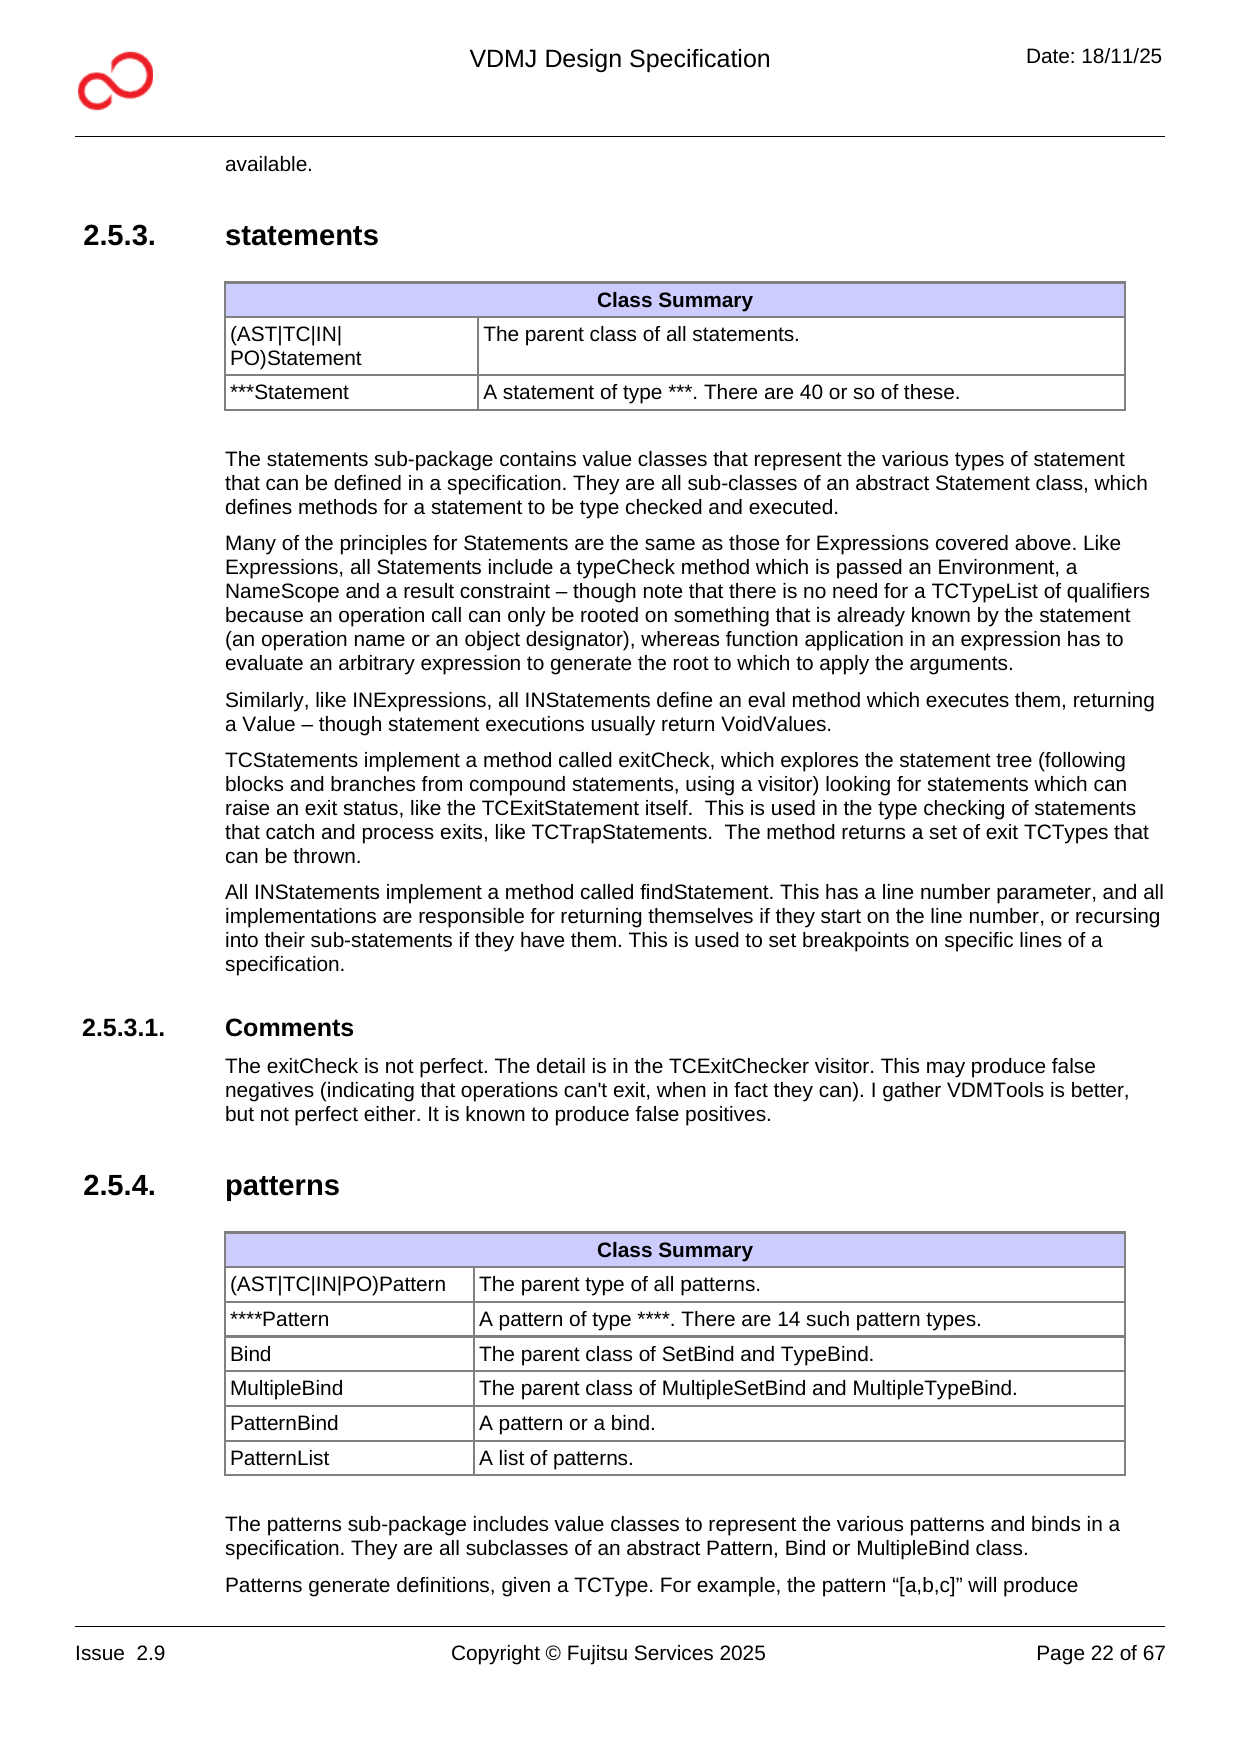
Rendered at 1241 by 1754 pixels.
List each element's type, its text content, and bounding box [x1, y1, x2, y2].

table_cell ****Pattern [226, 1303, 473, 1335]
table_cell ***Statement [226, 376, 477, 409]
table_cell A list of patterns. [475, 1442, 1124, 1474]
text Many of the principles for Statements are the same as those for Expressions covered above. Like Expressions, all Statements include a typeCheck method which is passed an Environment, a NameScope and a result constraint – though note that there is no need for a TCTypeList of qualifiers because an operation call can only be rooted on something that is already known by the statement (an operation name or an object designator), whereas function application in an expression has to evaluate an arbitrary expression to generate the root to which to apply the arguments. [225, 532, 1165, 675]
picture [78, 44, 153, 120]
table_cell The parent class of SetBind and TypeBind. [475, 1338, 1124, 1370]
table_cell (AST|TC|IN|PO)Statement [226, 318, 477, 374]
table_header Class Summary [226, 284, 1124, 316]
table_cell (AST|TC|IN|PO)Pattern [226, 1268, 473, 1301]
text The patterns sub-package includes value classes to represent the various patterns and binds in a specification. They are all subclasses of an abstract Pattern, Bind or MultipleBind class. [225, 1513, 1165, 1561]
text available. [225, 152, 1165, 176]
subtitle patterns [75, 1169, 1165, 1201]
text The statements sub-package contains value classes that represent the various types of statement that can be defined in a specification. They are all sub-classes of an abstract Statement class, which defines methods for a statement to be type checked and executed. [225, 447, 1165, 519]
table_cell MultipleBind [226, 1372, 473, 1405]
subtitle Comments [75, 1014, 1165, 1042]
table_cell The parent type of all patterns. [475, 1268, 1124, 1301]
table_cell A pattern of type ****. There are 14 such pattern types. [475, 1303, 1124, 1335]
table_cell The parent class of MultipleSetBind and MultipleTypeBind. [475, 1372, 1124, 1405]
table_cell PatternBind [226, 1407, 473, 1439]
subtitle statements [75, 219, 1165, 251]
text TCStatements implement a method called exitCheck, which explores the statement tree (following blocks and branches from compound statements, using a visitor) looking for statements which can raise an exit status, like the TCExitStatement itself. This is used in the type checking of statements that catch and process exits, like TCTrapStatements. The method returns a set of exit TCTypes that can be thrown. [225, 748, 1165, 868]
table_header Class Summary [226, 1234, 1124, 1266]
text The exitCheck is not perfect. The detail is in the TCExitChecker visitor. This may produce false negatives (indicating that operations can't exit, when in fact they can). I gather VDMTools is better, but not perfect either. It is known to produce false positives. [225, 1054, 1165, 1126]
text Patterns generate definitions, given a TCType. For example, the pattern “[a,b,c]” will produce [225, 1573, 1165, 1597]
table_cell Bind [226, 1338, 473, 1370]
table_cell A pattern or a bind. [475, 1407, 1124, 1439]
table_cell PatternList [226, 1442, 473, 1474]
text Similarly, like INExpressions, all INStatements define an eval method which executes them, returning a Value – though statement executions usually return VoidValues. [225, 688, 1165, 736]
text All INStatements implement a method called findStatement. This has a line number parameter, and all implementations are responsible for returning themselves if they start on the line number, or recursing into their sub-statements if they have them. This is used to set breakpoints on specific lines of a specification. [225, 881, 1165, 976]
table_cell A statement of type ***. There are 40 or so of these. [479, 376, 1124, 409]
table_cell The parent class of all statements. [479, 318, 1124, 374]
